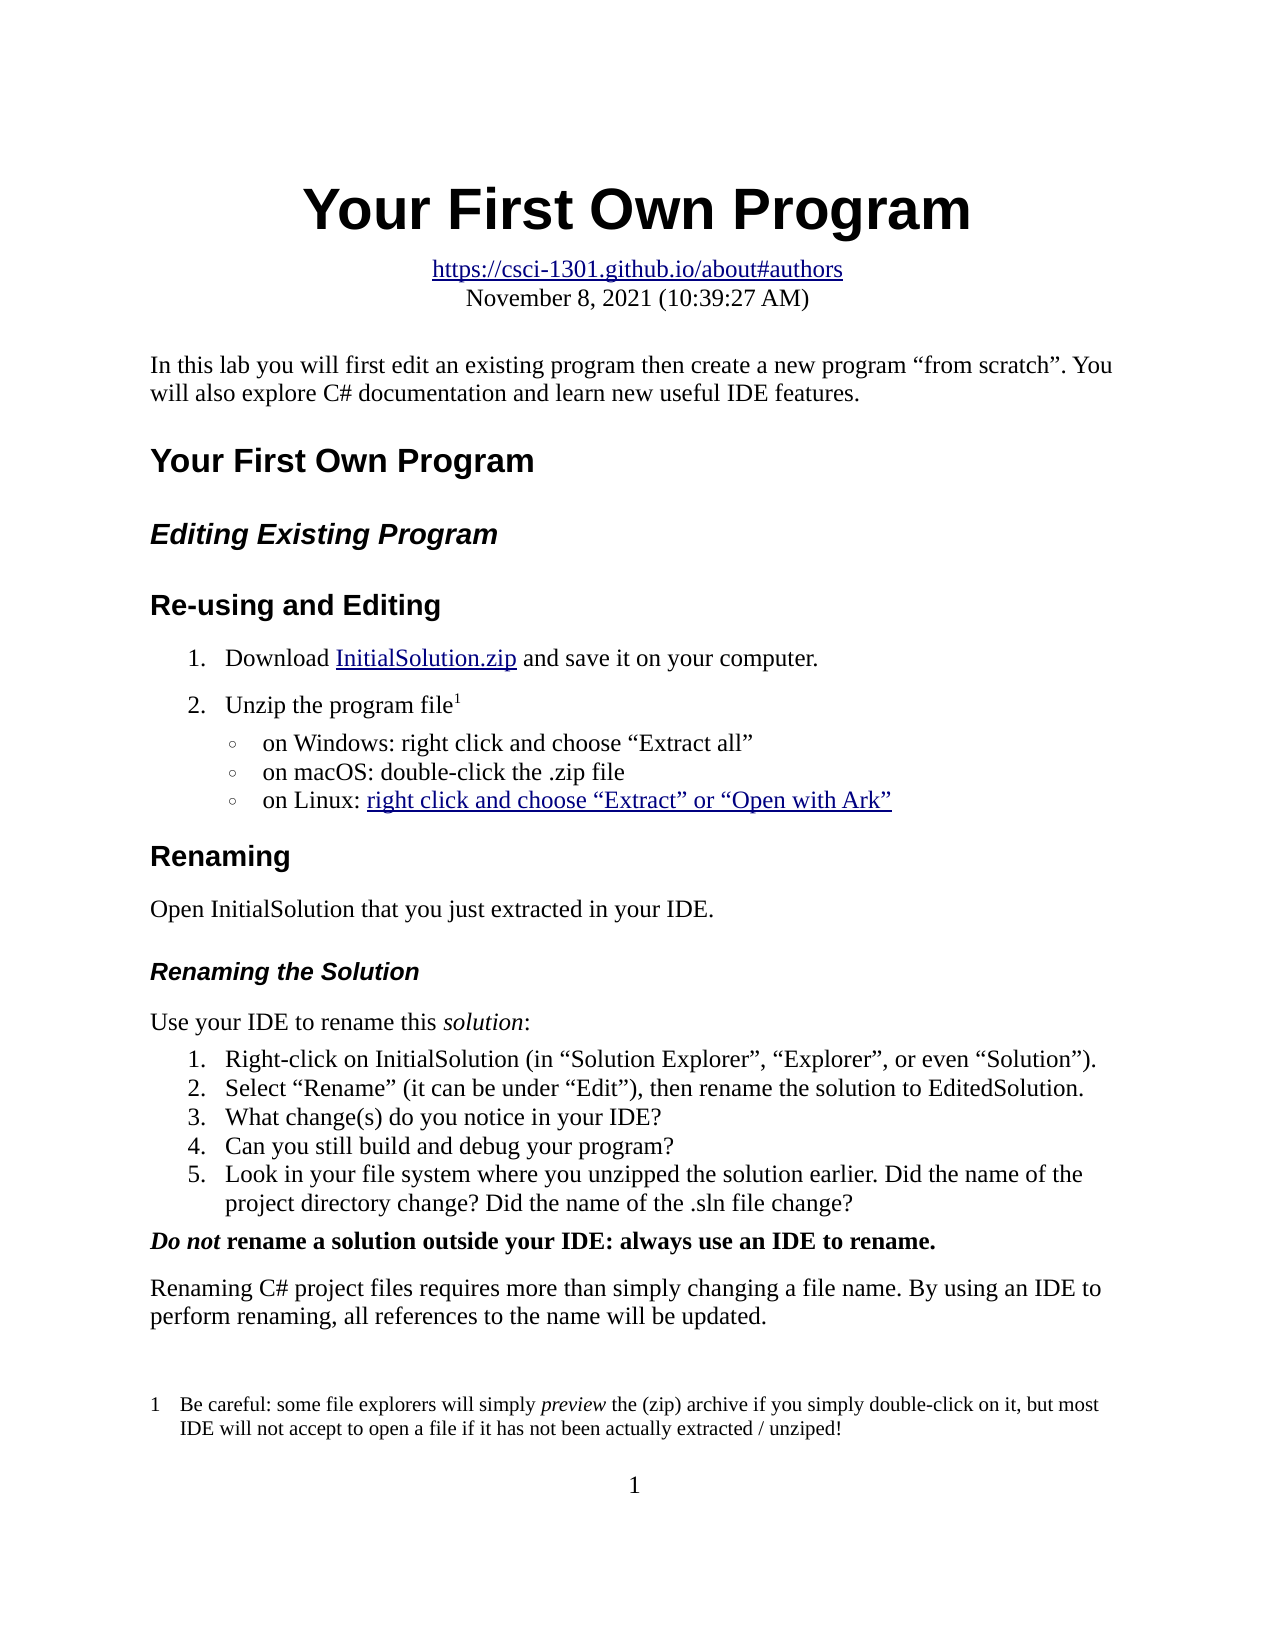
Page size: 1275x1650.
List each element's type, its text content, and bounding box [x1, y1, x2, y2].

list Right-click on InitialSolution (in “Solution Explorer”, “Explorer”, or even “Solution”). [187, 1044, 1125, 1073]
list on macOS: double-click the .zip file [225, 757, 1125, 785]
list Select “Rename” (it can be under “Edit”), then rename the solution to EditedSolution. [187, 1073, 1125, 1102]
list Can you still build and debug your program? [187, 1131, 1125, 1159]
text https://csci-1301.github.io/about#authors [150, 254, 1125, 283]
subtitle Editing Existing Program [150, 517, 1125, 551]
list Be careful: some file explorers will simply preview the (zip) archive if you simply double-click on it, but most IDE will not accept to open a file if it has not been actually extracted / unziped! [150, 1392, 1125, 1440]
list Look in your file system where you unzipped the solution earlier. Did the name of the project directory change? Did the name of the .sln file change? [187, 1159, 1125, 1217]
text Open InitialSolution that you just extracted in your IDE. [150, 894, 1125, 923]
text Use your IDE to rename this solution: [150, 1007, 1125, 1036]
text In this lab you will first edit an existing program then create a new program “from scratch”. You will also explore C# documentation and learn new useful IDE features. [150, 350, 1125, 407]
text November 8, 2021 (10:39:27 AM) [150, 283, 1125, 312]
list on Windows: right click and choose “Extract all” [225, 728, 1125, 757]
subtitle Your First Own Program [150, 441, 1125, 480]
list on Linux: right click and choose “Extract” or “Open with Ark” [225, 785, 1125, 814]
text Do not rename a solution outside your IDE: always use an IDE to rename. [150, 1226, 1125, 1255]
list Download InitialSolution.zip and save it on your computer. [187, 643, 1125, 672]
list Unzip the program file [187, 690, 1125, 719]
subtitle Renaming the Solution [150, 957, 1125, 985]
subtitle Renaming [150, 839, 1125, 873]
subtitle Re-using and Editing [150, 588, 1125, 622]
list What change(s) do you notice in your IDE? [187, 1102, 1125, 1131]
title Your First Own Program [150, 175, 1125, 242]
text Renaming C# project files requires more than simply changing a file name. By using an IDE to perform renaming, all references to the name will be updated. [150, 1273, 1125, 1330]
